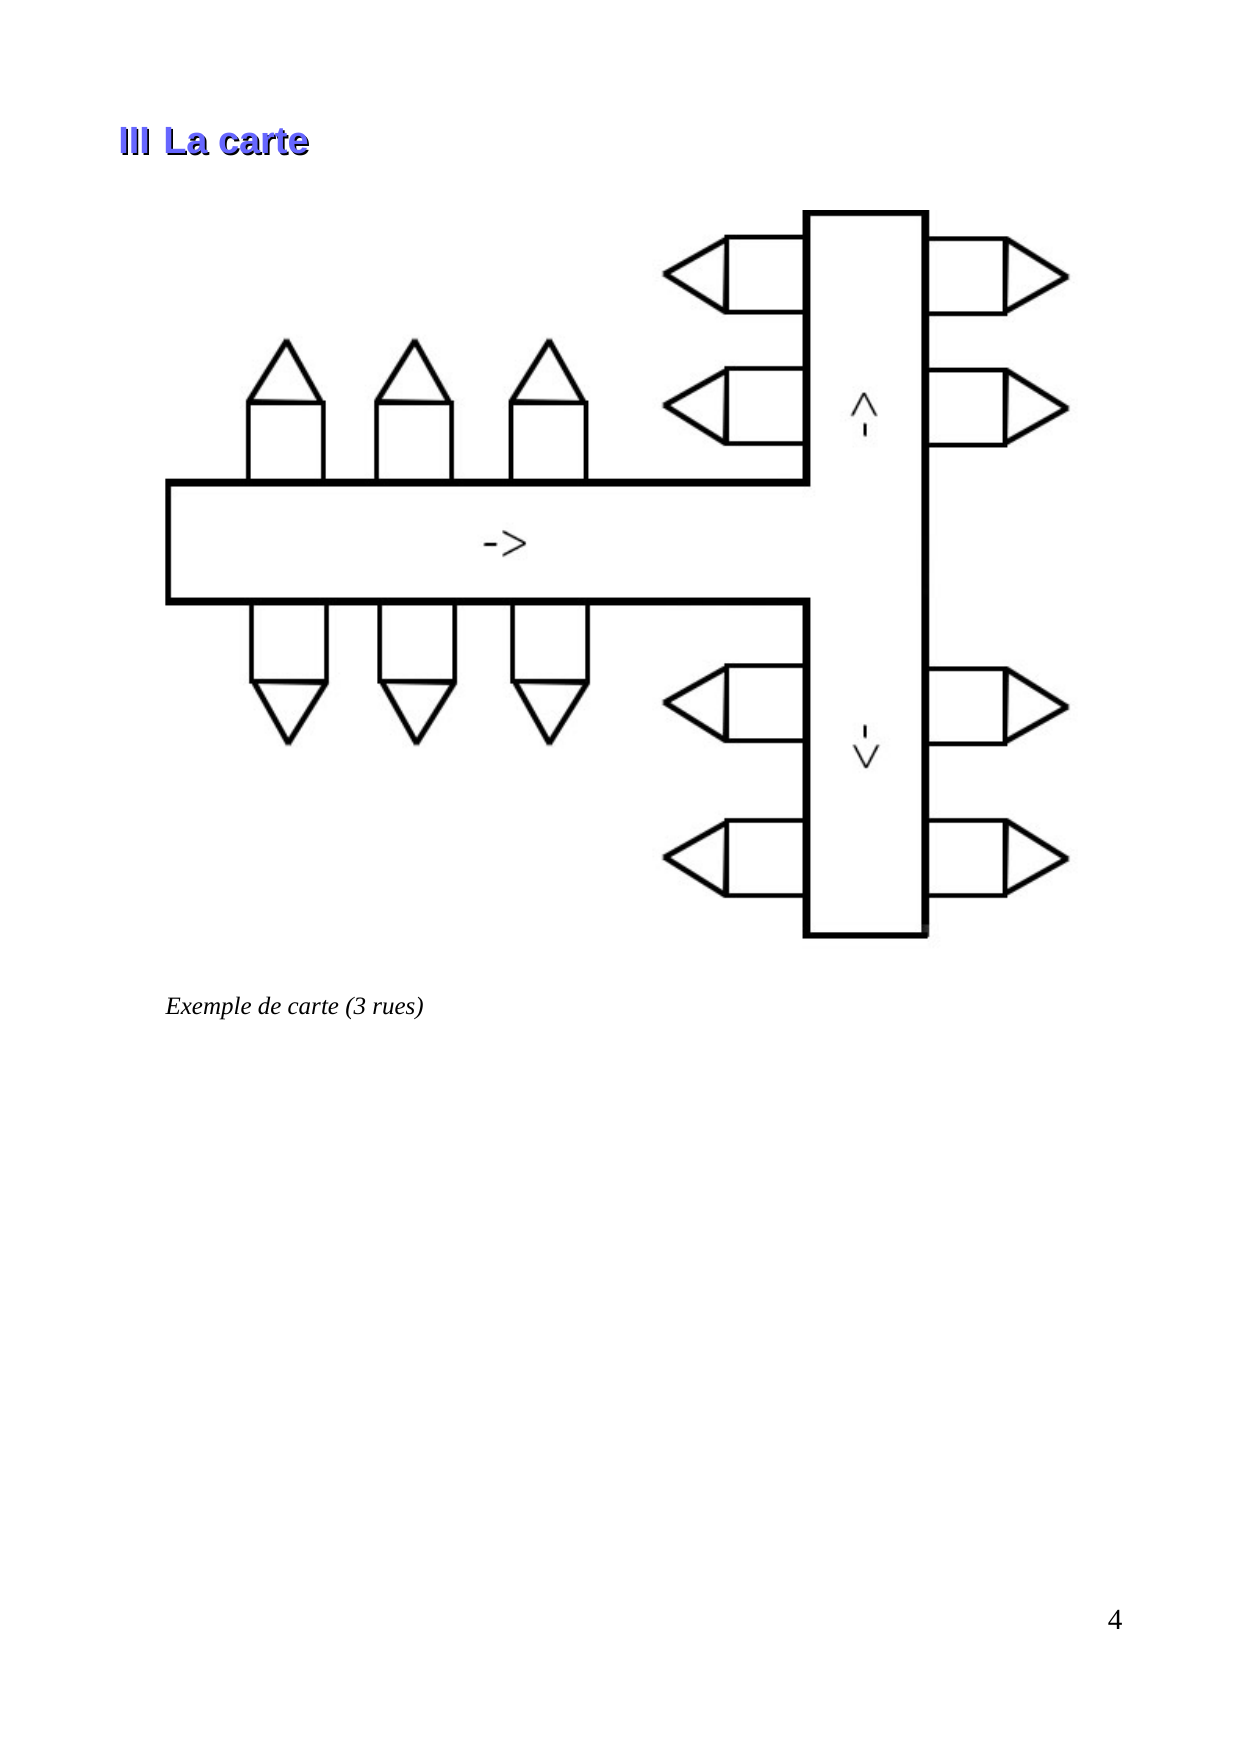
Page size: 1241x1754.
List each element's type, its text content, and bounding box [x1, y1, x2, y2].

subtitle La carte [118, 118, 1122, 162]
subtitle [165, 198, 1103, 210]
picture [165, 210, 1103, 992]
text Exemple de carte (3 rues) [165, 992, 1103, 1020]
